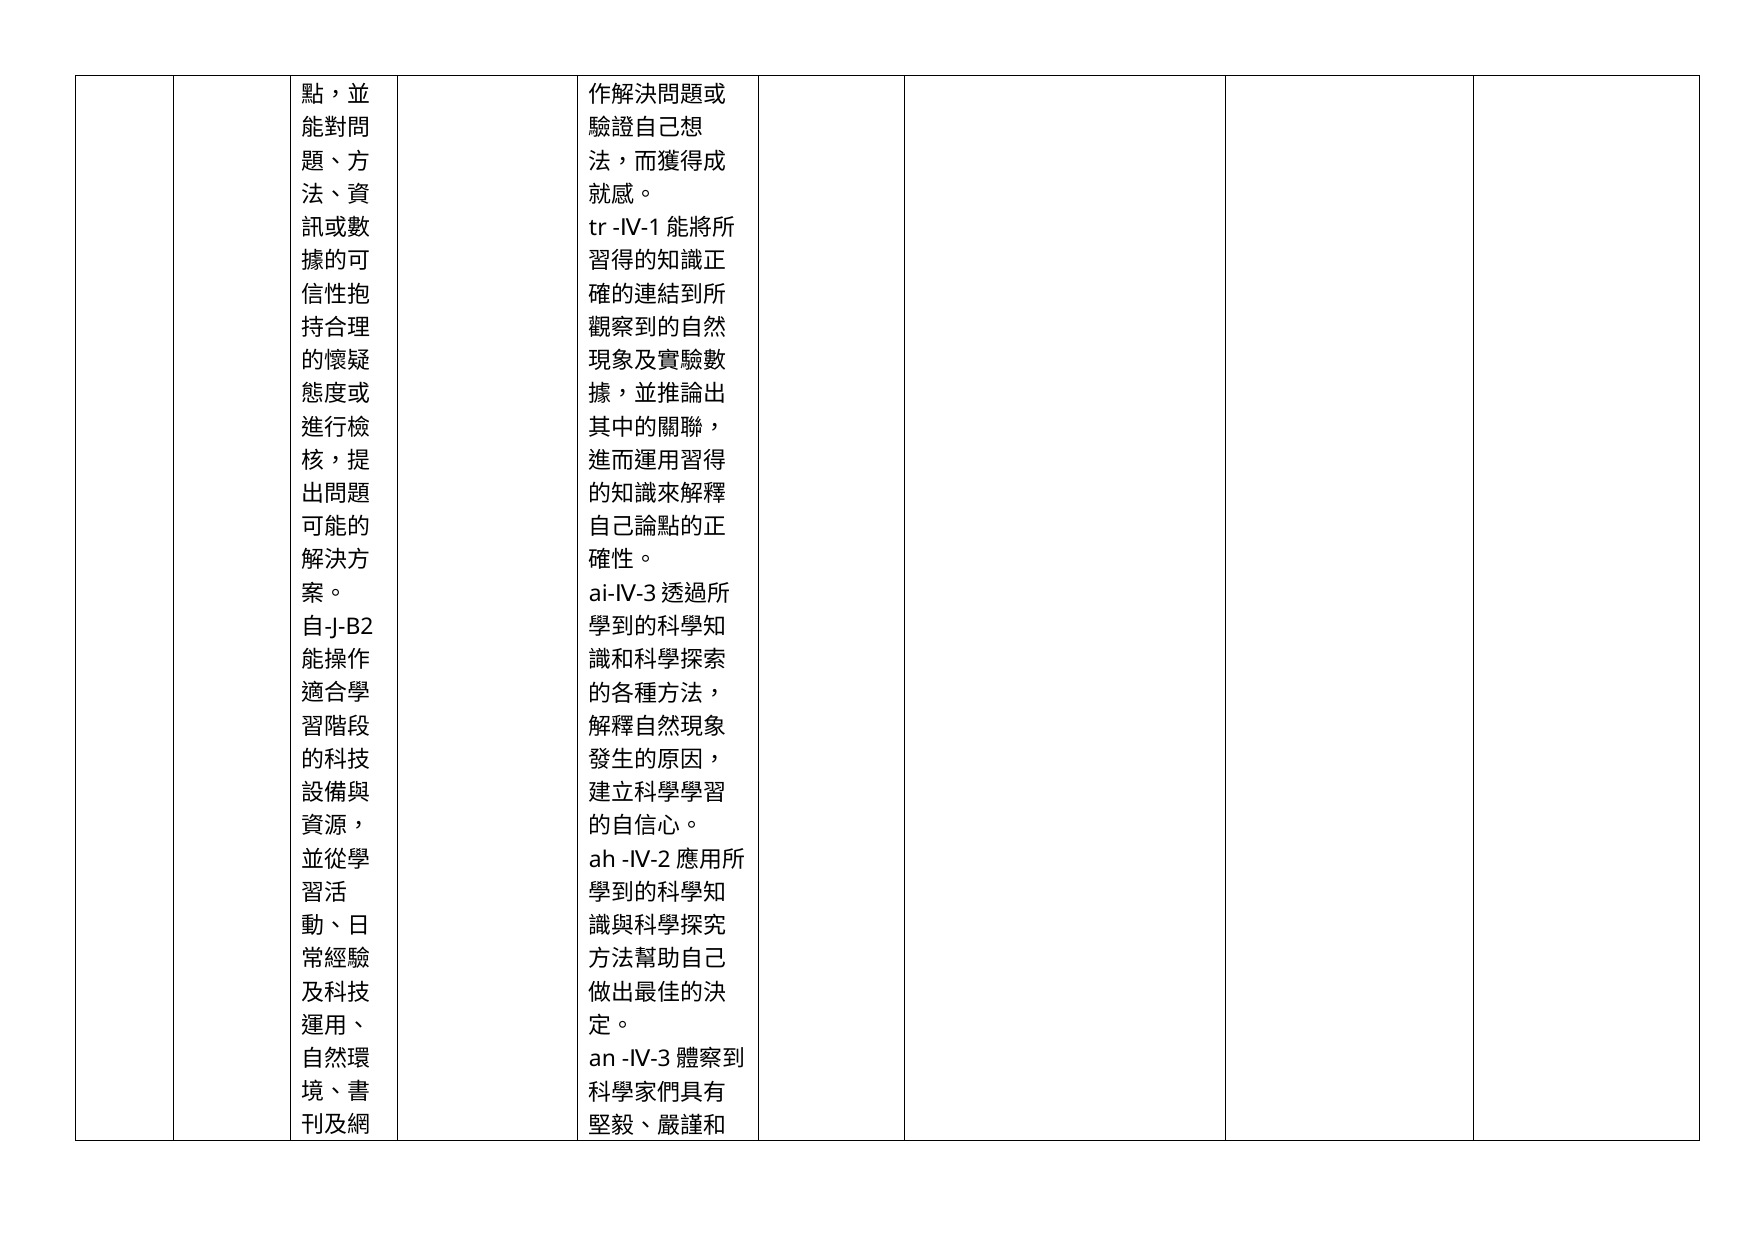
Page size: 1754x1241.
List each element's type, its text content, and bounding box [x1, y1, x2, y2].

table_cell [759, 76, 904, 1140]
table_cell [398, 76, 577, 1140]
table_cell [174, 76, 290, 1140]
table_cell [1226, 76, 1473, 1140]
table_cell [76, 76, 173, 1140]
table_cell 點，並能對問題、方法、資訊或數據的可信性抱持合理的懷疑態度或進行檢核，提出問題可能的解決方案。 自-J-B2能操作適合學習階段的科技設備與資源，並從學習活動、日常經驗及科技運用、自然環境、書刊及網 [291, 76, 397, 1140]
table_cell [905, 76, 1225, 1140]
table_cell 作解決問題或驗證自己想法，而獲得成就感。 tr -Ⅳ-1能將所習得的知識正確的連結到所觀察到的自然現象及實驗數據，並推論出其中的關聯，進而運用習得的知識來解釋自己論點的正確性。 ai-Ⅳ-3透過所學到的科學知識和科學探索的各種方法，解釋自然現象發生的原因，建立科學學習的自信心。 ah -Ⅳ-2 應用所學到的科學知識與科學探究方法幫助自己做出最佳的決定。 an -Ⅳ-3 體察到科學家們具有堅毅、嚴謹和 [578, 76, 758, 1140]
table_cell [1474, 76, 1699, 1140]
